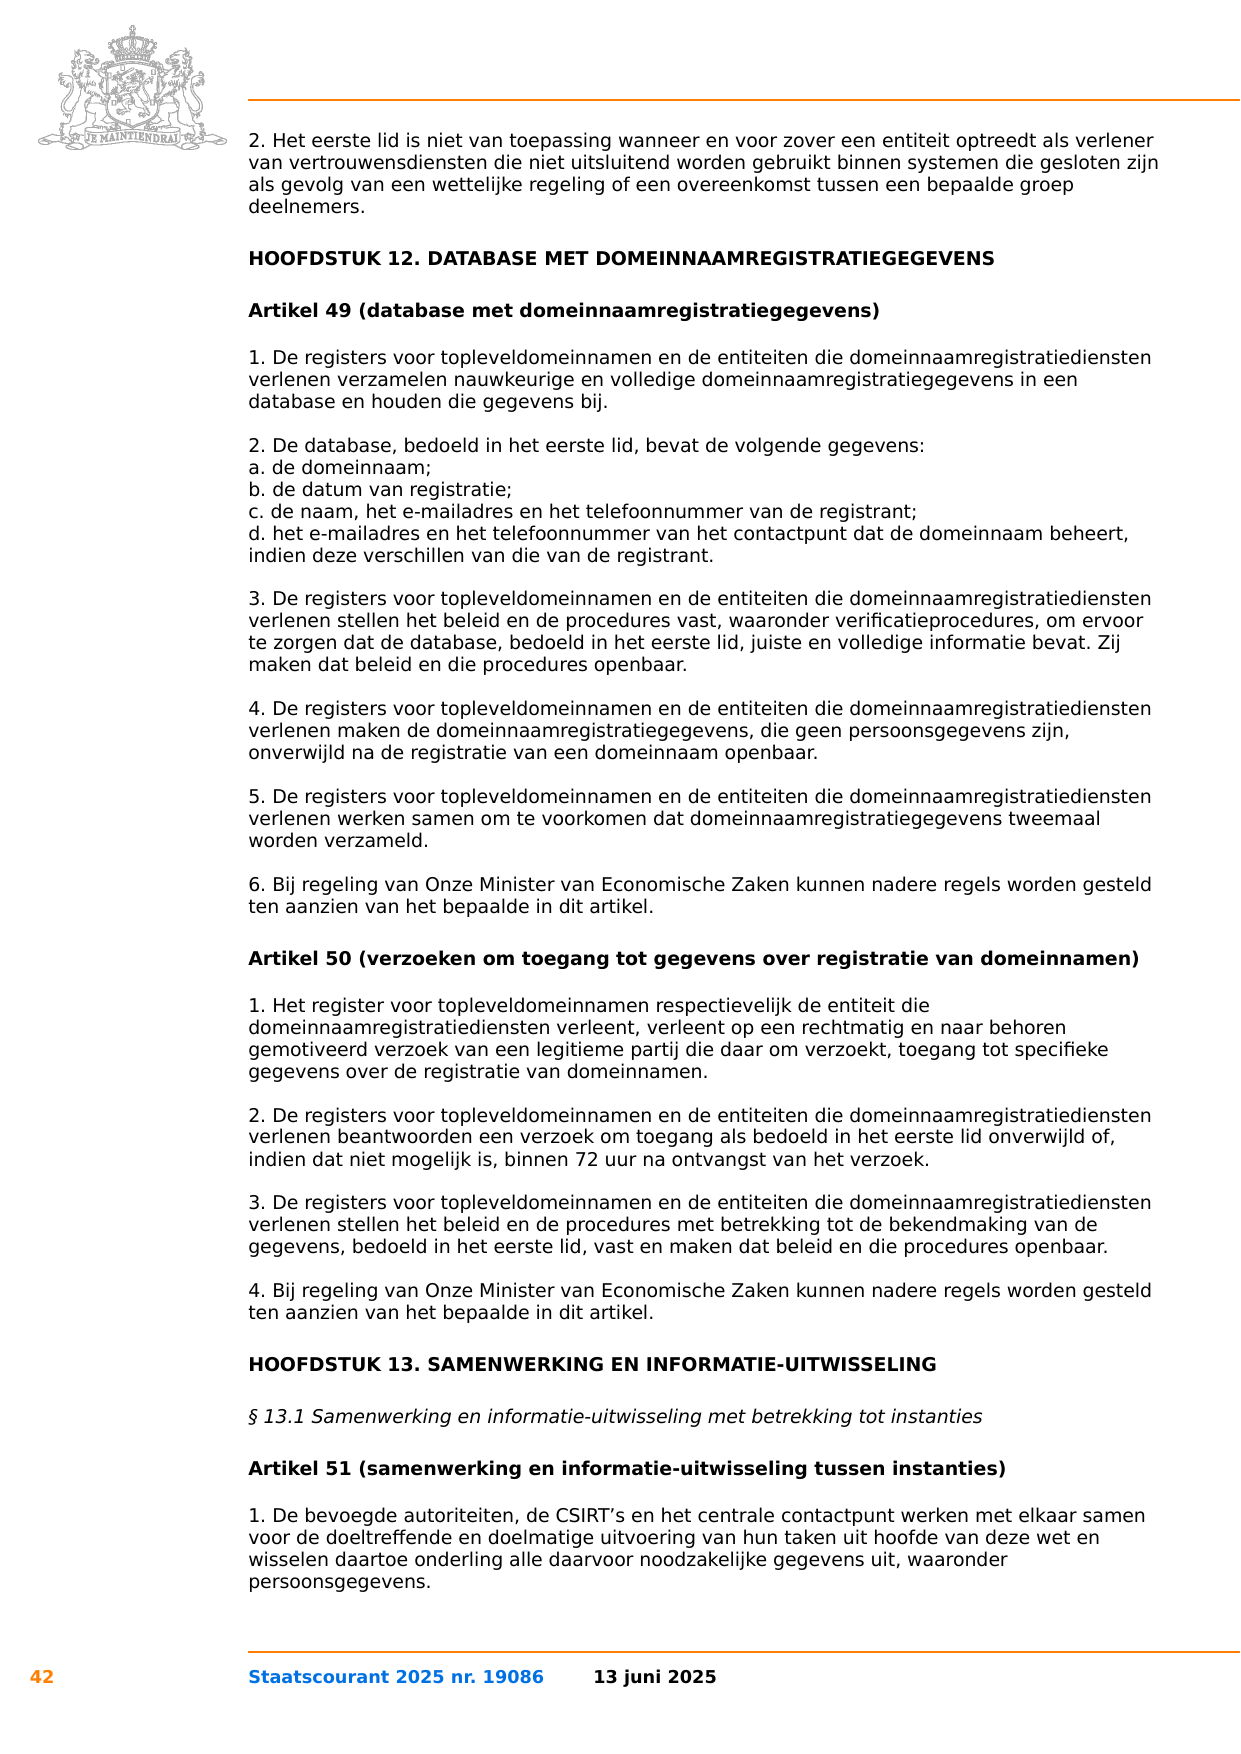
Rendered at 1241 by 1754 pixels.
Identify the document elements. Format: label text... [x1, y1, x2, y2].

subtitle § 13.1 Samenwerking en informatie-uitwisseling met betrekking tot instanties [248, 1406, 1163, 1428]
text 2. De database, bedoeld in het eerste lid, bevat de volgende gegevens: [248, 434, 1163, 457]
text 4. De registers voor topleveldomeinnamen en de entiteiten die domeinnaamregistratiediensten verlenen maken de domeinnaamregistratiegegevens, die geen persoonsgegevens zijn, onverwijld na de registratie van een domeinnaam openbaar. [248, 698, 1163, 764]
text 4. Bij regeling van Onze Minister van Economische Zaken kunnen nadere regels worden gesteld ten aanzien van het bepaalde in dit artikel. [248, 1280, 1163, 1324]
subtitle Artikel 50 (verzoeken om toegang tot gegevens over registratie van domeinnamen) [248, 948, 1163, 970]
subtitle Artikel 51 (samenwerking en informatie-uitwisseling tussen instanties) [248, 1458, 1163, 1480]
text c. de naam, het e-mailadres en het telefoonnummer van de registrant; [248, 501, 1163, 522]
text 1. De bevoegde autoriteiten, de CSIRT’s en het centrale contactpunt werken met elkaar samen voor de doeltreffende en doelmatige uitvoering van hun taken uit hoofde van deze wet en wisselen daartoe onderling alle daarvoor noodzakelijke gegevens uit, waaronder persoonsgegevens. [248, 1505, 1163, 1593]
text 1. Het register voor topleveldomeinnamen respectievelijk de entiteit die domeinnaamregistratiediensten verleent, verleent op een rechtmatig en naar behoren gemotiveerd verzoek van een legitieme partij die daar om verzoekt, toegang tot specifieke gegevens over de registratie van domeinnamen. [248, 995, 1163, 1083]
text 2. De registers voor topleveldomeinnamen en de entiteiten die domeinnaamregistratiediensten verlenen beantwoorden een verzoek om toegang als bedoeld in het eerste lid onverwijld of, indien dat niet mogelijk is, binnen 72 uur na ontvangst van het verzoek. [248, 1104, 1163, 1170]
text 2. Het eerste lid is niet van toepassing wanneer en voor zover een entiteit optreedt als verlener van vertrouwensdiensten die niet uitsluitend worden gebruikt binnen systemen die gesloten zijn als gevolg van een wettelijke regeling of een overeenkomst tussen een bepaalde groep deelnemers. [248, 130, 1163, 218]
text 5. De registers voor topleveldomeinnamen en de entiteiten die domeinnaamregistratiediensten verlenen werken samen om te voorkomen dat domeinnaamregistratiegegevens tweemaal worden verzameld. [248, 786, 1163, 852]
picture [38, 25, 227, 150]
text a. de domeinnaam; [248, 457, 1163, 478]
text 3. De registers voor topleveldomeinnamen en de entiteiten die domeinnaamregistratiediensten verlenen stellen het beleid en de procedures met betrekking tot de bekendmaking van de gegevens, bedoeld in het eerste lid, vast en maken dat beleid en die procedures openbaar. [248, 1192, 1163, 1258]
text 6. Bij regeling van Onze Minister van Economische Zaken kunnen nadere regels worden gesteld ten aanzien van het bepaalde in dit artikel. [248, 874, 1163, 918]
text d. het e-mailadres en het telefoonnummer van het contactpunt dat de domeinnaam beheert, indien deze verschillen van die van de registrant. [248, 522, 1163, 566]
text 1. De registers voor topleveldomeinnamen en de entiteiten die domeinnaamregistratiediensten verlenen verzamelen nauwkeurige en volledige domeinnaamregistratiegegevens in een database en houden die gegevens bij. [248, 347, 1163, 413]
subtitle Artikel 49 (database met domeinnaamregistratiegegevens) [248, 300, 1163, 322]
subtitle HOOFDSTUK 12. DATABASE MET DOMEINNAAMREGISTRATIEGEGEVENS [248, 248, 1163, 270]
text b. de datum van registratie; [248, 478, 1163, 501]
text 3. De registers voor topleveldomeinnamen en de entiteiten die domeinnaamregistratiediensten verlenen stellen het beleid en de procedures vast, waaronder verificatieprocedures, om ervoor te zorgen dat de database, bedoeld in het eerste lid, juiste en volledige informatie bevat. Zij maken dat beleid en die procedures openbaar. [248, 588, 1163, 676]
subtitle HOOFDSTUK 13. SAMENWERKING EN INFORMATIE-UITWISSELING [248, 1354, 1163, 1376]
